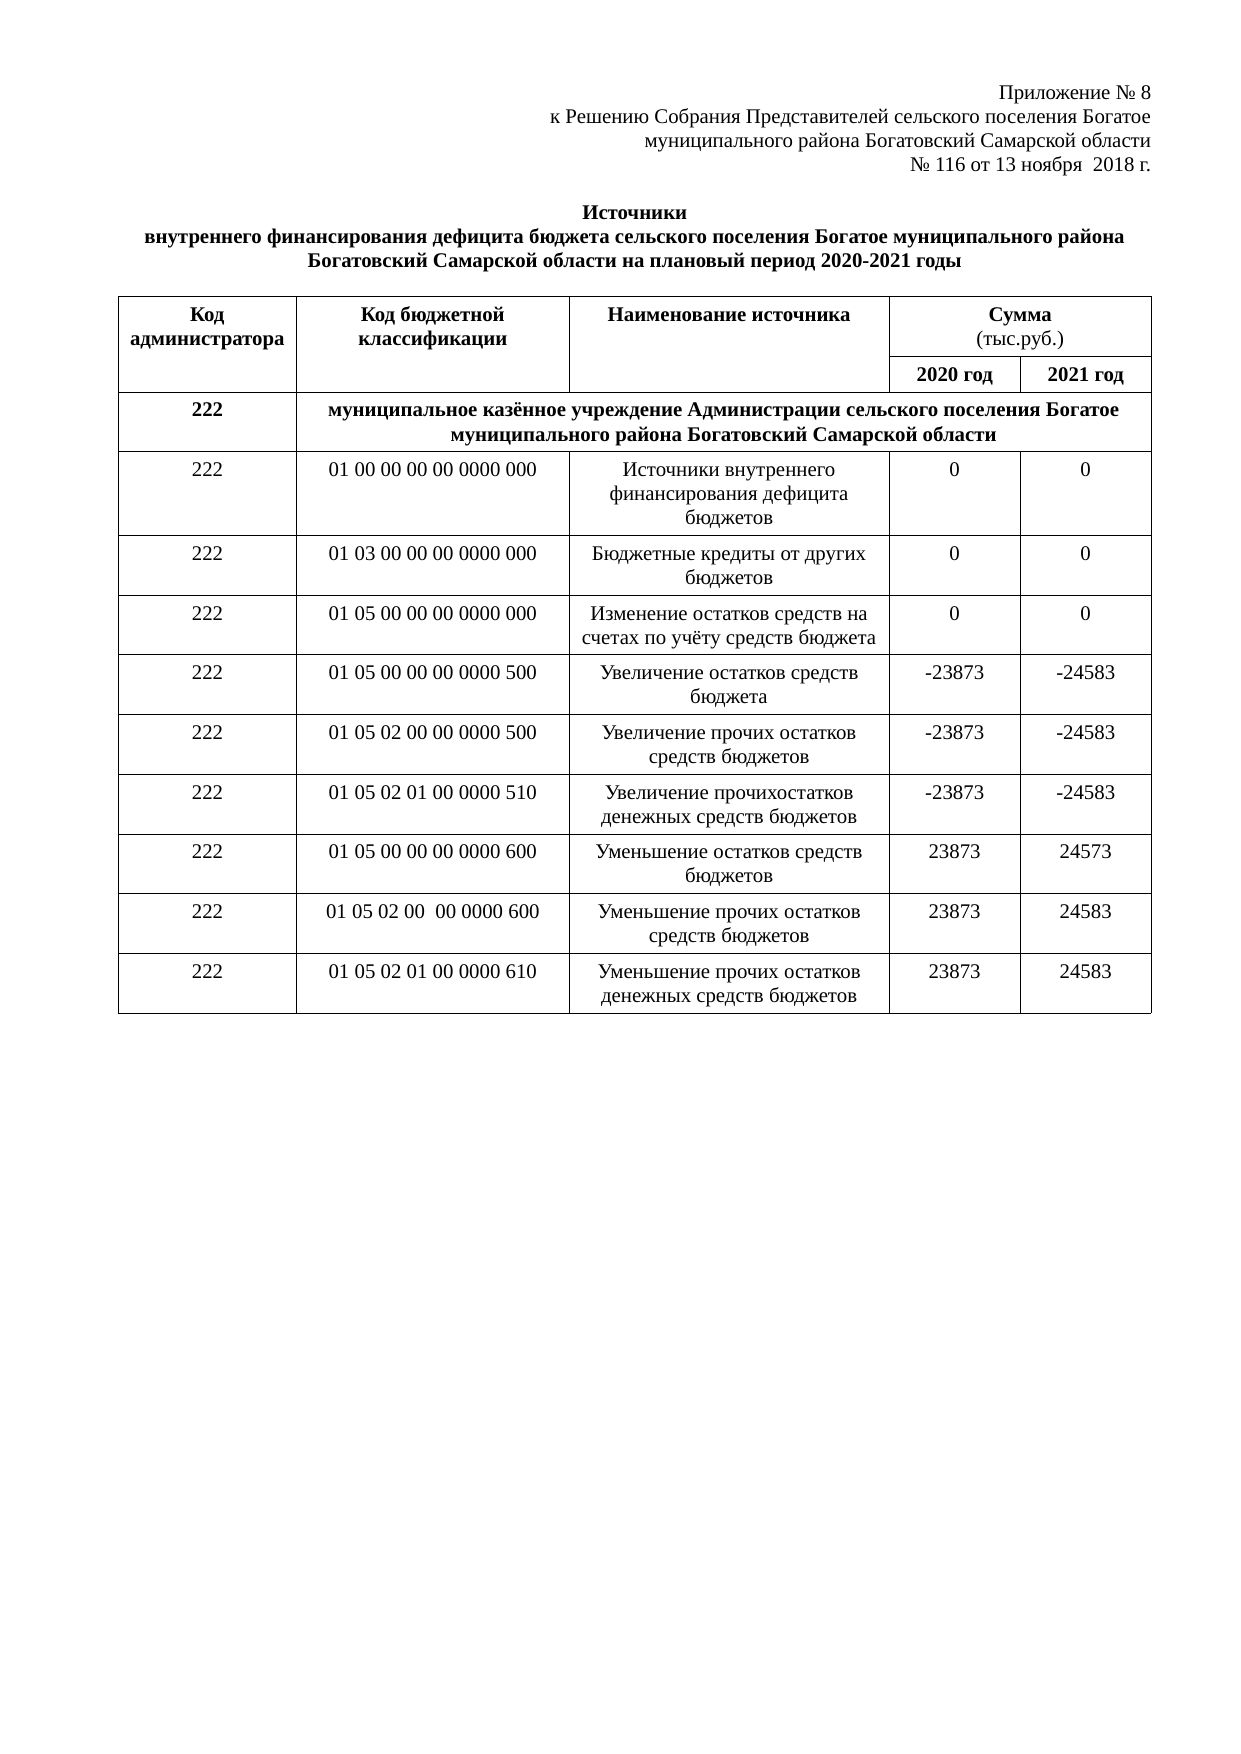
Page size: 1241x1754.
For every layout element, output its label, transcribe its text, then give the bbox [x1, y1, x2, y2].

table_cell 01 05 02 01 00 0000 610 [297, 954, 569, 1012]
table_cell -23873 [890, 655, 1020, 714]
table_header Наименование источника [570, 297, 889, 392]
table_cell 222 [119, 715, 296, 774]
text № 116 от 13 ноября 2018 г. [118, 152, 1151, 176]
table_cell -24583 [1021, 655, 1151, 714]
table_cell Увеличение прочихостатков денежных средств бюджетов [570, 775, 889, 833]
table_cell 0 [1021, 596, 1151, 654]
text Приложение № 8 [118, 80, 1151, 104]
table_cell 0 [1021, 536, 1151, 595]
table_cell 23873 [890, 835, 1020, 893]
table_cell 222 [119, 536, 296, 595]
table_cell Уменьшение остатков средств бюджетов [570, 835, 889, 893]
table_cell 24583 [1021, 954, 1151, 1012]
table_cell муниципальное казённое учреждение Администрации сельского поселения Богатое муниципального района Богатовский Самарской области [297, 393, 1151, 451]
table_cell 23873 [890, 954, 1020, 1012]
table_cell Бюджетные кредиты от других бюджетов [570, 536, 889, 595]
table_cell 01 03 00 00 00 0000 000 [297, 536, 569, 595]
table_cell 01 00 00 00 00 0000 000 [297, 452, 569, 535]
table_cell -23873 [890, 775, 1020, 833]
table_cell 0 [890, 452, 1020, 535]
table_cell 0 [890, 536, 1020, 595]
table_cell 222 [119, 596, 296, 654]
table_cell Уменьшение прочих остатков средств бюджетов [570, 894, 889, 953]
text к Решению Собрания Представителей сельского поселения Богатое [118, 104, 1151, 128]
table_header Код бюджетной классификации [297, 297, 569, 392]
text внутреннего финансирования дефицита бюджета сельского поселения Богатое муниципального района Богатовский Самарской области на плановый период 2020-2021 годы [118, 224, 1151, 272]
table_cell 23873 [890, 894, 1020, 953]
table_cell 24583 [1021, 894, 1151, 953]
table_cell 0 [890, 596, 1020, 654]
table_cell 222 [119, 894, 296, 953]
table_cell -24583 [1021, 775, 1151, 833]
table_cell 222 [119, 655, 296, 714]
table_cell -24583 [1021, 715, 1151, 774]
table_cell Изменение остатков средств на счетах по учёту средств бюджета [570, 596, 889, 654]
table_header Сумма (тыс.руб.) [890, 297, 1151, 356]
table_cell 24573 [1021, 835, 1151, 893]
table_cell 222 [119, 393, 296, 451]
table_cell Источники внутреннего финансирования дефицита бюджетов [570, 452, 889, 535]
table_cell Увеличение остатков средств бюджета [570, 655, 889, 714]
table_cell 222 [119, 835, 296, 893]
table_cell 01 05 00 00 00 0000 000 [297, 596, 569, 654]
table_cell Уменьшение прочих остатков денежных средств бюджетов [570, 954, 889, 1012]
table_cell 222 [119, 775, 296, 833]
table_cell 01 05 00 00 00 0000 500 [297, 655, 569, 714]
table_cell 2020 год [890, 357, 1020, 392]
table_cell 01 05 00 00 00 0000 600 [297, 835, 569, 893]
table_cell 01 05 02 00 00 0000 600 [297, 894, 569, 953]
text муниципального района Богатовский Самарской области [118, 128, 1151, 152]
table_cell -23873 [890, 715, 1020, 774]
table_cell Увеличение прочих остатков средств бюджетов [570, 715, 889, 774]
table_cell 222 [119, 954, 296, 1012]
table_header Код администратора [119, 297, 296, 392]
table_cell 0 [1021, 452, 1151, 535]
table_cell 222 [119, 452, 296, 535]
text Источники [118, 200, 1151, 224]
table_cell 01 05 02 00 00 0000 500 [297, 715, 569, 774]
table_cell 01 05 02 01 00 0000 510 [297, 775, 569, 833]
table_cell 2021 год [1021, 357, 1151, 392]
